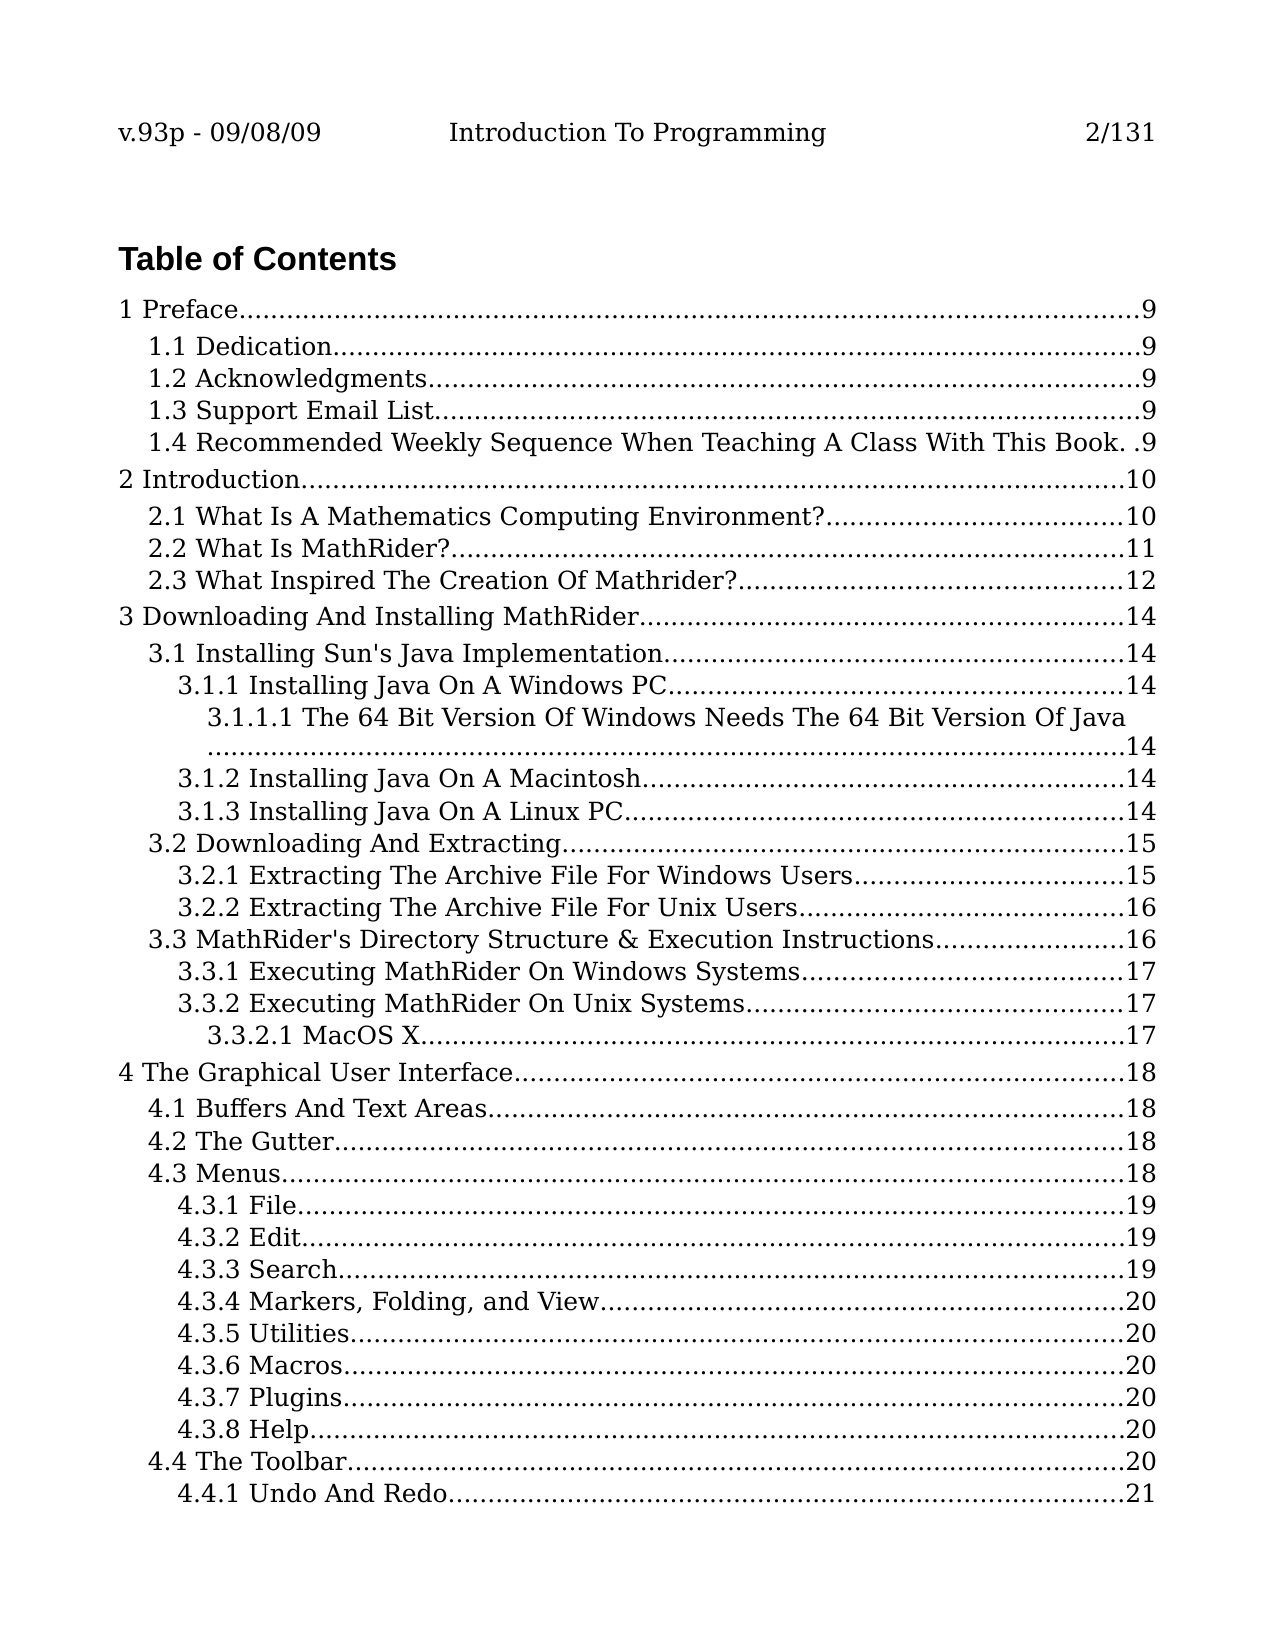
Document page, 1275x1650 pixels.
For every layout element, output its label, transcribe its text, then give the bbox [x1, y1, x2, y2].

text 3.1.1 Installing Java On A Windows PC 14 [177, 671, 1157, 700]
text 3.1 Installing Sun's Java Implementation 14 [148, 639, 1157, 668]
text 4.3.3 Search 19 [177, 1255, 1157, 1284]
text 2 Introduction 10 [118, 465, 1157, 494]
text 3.1.2 Installing Java On A Macintosh 14 [177, 764, 1157, 794]
text 2.2 What Is MathRider? 11 [148, 534, 1157, 563]
text 2.1 What Is A Mathematics Computing Environment? 10 [148, 502, 1157, 531]
text 1 Preface 9 [118, 295, 1157, 324]
text 3.1.3 Installing Java On A Linux PC 14 [177, 797, 1157, 826]
text 3.3 MathRider's Directory Structure & Execution Instructions 16 [148, 925, 1157, 954]
text 4.3.4 Markers, Folding, and View 20 [177, 1287, 1157, 1316]
text 4.4.1 Undo And Redo 21 [177, 1479, 1157, 1509]
text 3.2.2 Extracting The Archive File For Unix Users 16 [177, 893, 1157, 922]
text 4.3.6 Macros 20 [177, 1351, 1157, 1380]
text 4.1 Buffers And Text Areas 18 [148, 1094, 1157, 1124]
text 3.2.1 Extracting The Archive File For Windows Users 15 [177, 861, 1157, 890]
text 4.3.1 File 19 [177, 1191, 1157, 1220]
text 1.3 Support Email List 9 [148, 396, 1157, 425]
text 3.3.2 Executing MathRider On Unix Systems 17 [177, 989, 1157, 1018]
text 4.3.2 Edit 19 [177, 1223, 1157, 1252]
text 4.4 The Toolbar 20 [148, 1447, 1157, 1477]
text 1.2 Acknowledgments 9 [148, 364, 1157, 393]
text 4.2 The Gutter 18 [148, 1127, 1157, 1156]
text 4.3 Menus 18 [148, 1159, 1157, 1188]
text 3.2 Downloading And Extracting 15 [148, 829, 1157, 858]
text 1.4 Recommended Weekly Sequence When Teaching A Class With This Book 9 [148, 428, 1157, 457]
text 4 The Graphical User Interface 18 [118, 1058, 1157, 1087]
text 3.3.1 Executing MathRider On Windows Systems 17 [177, 957, 1157, 986]
text 3 Downloading And Installing MathRider 14 [118, 602, 1157, 632]
subtitle Table of Contents [118, 239, 1157, 277]
text 2.3 What Inspired The Creation Of Mathrider? 12 [148, 566, 1157, 595]
text 3.3.2.1 MacOS X 17 [207, 1021, 1157, 1050]
text 4.3.8 Help 20 [177, 1415, 1157, 1444]
text 1.1 Dedication 9 [148, 332, 1157, 361]
text 4.3.7 Plugins 20 [177, 1383, 1157, 1412]
text 3.1.1.1 The 64 Bit Version Of Windows Needs The 64 Bit Version Of Java 14 [207, 703, 1157, 762]
text 4.3.5 Utilities 20 [177, 1319, 1157, 1348]
